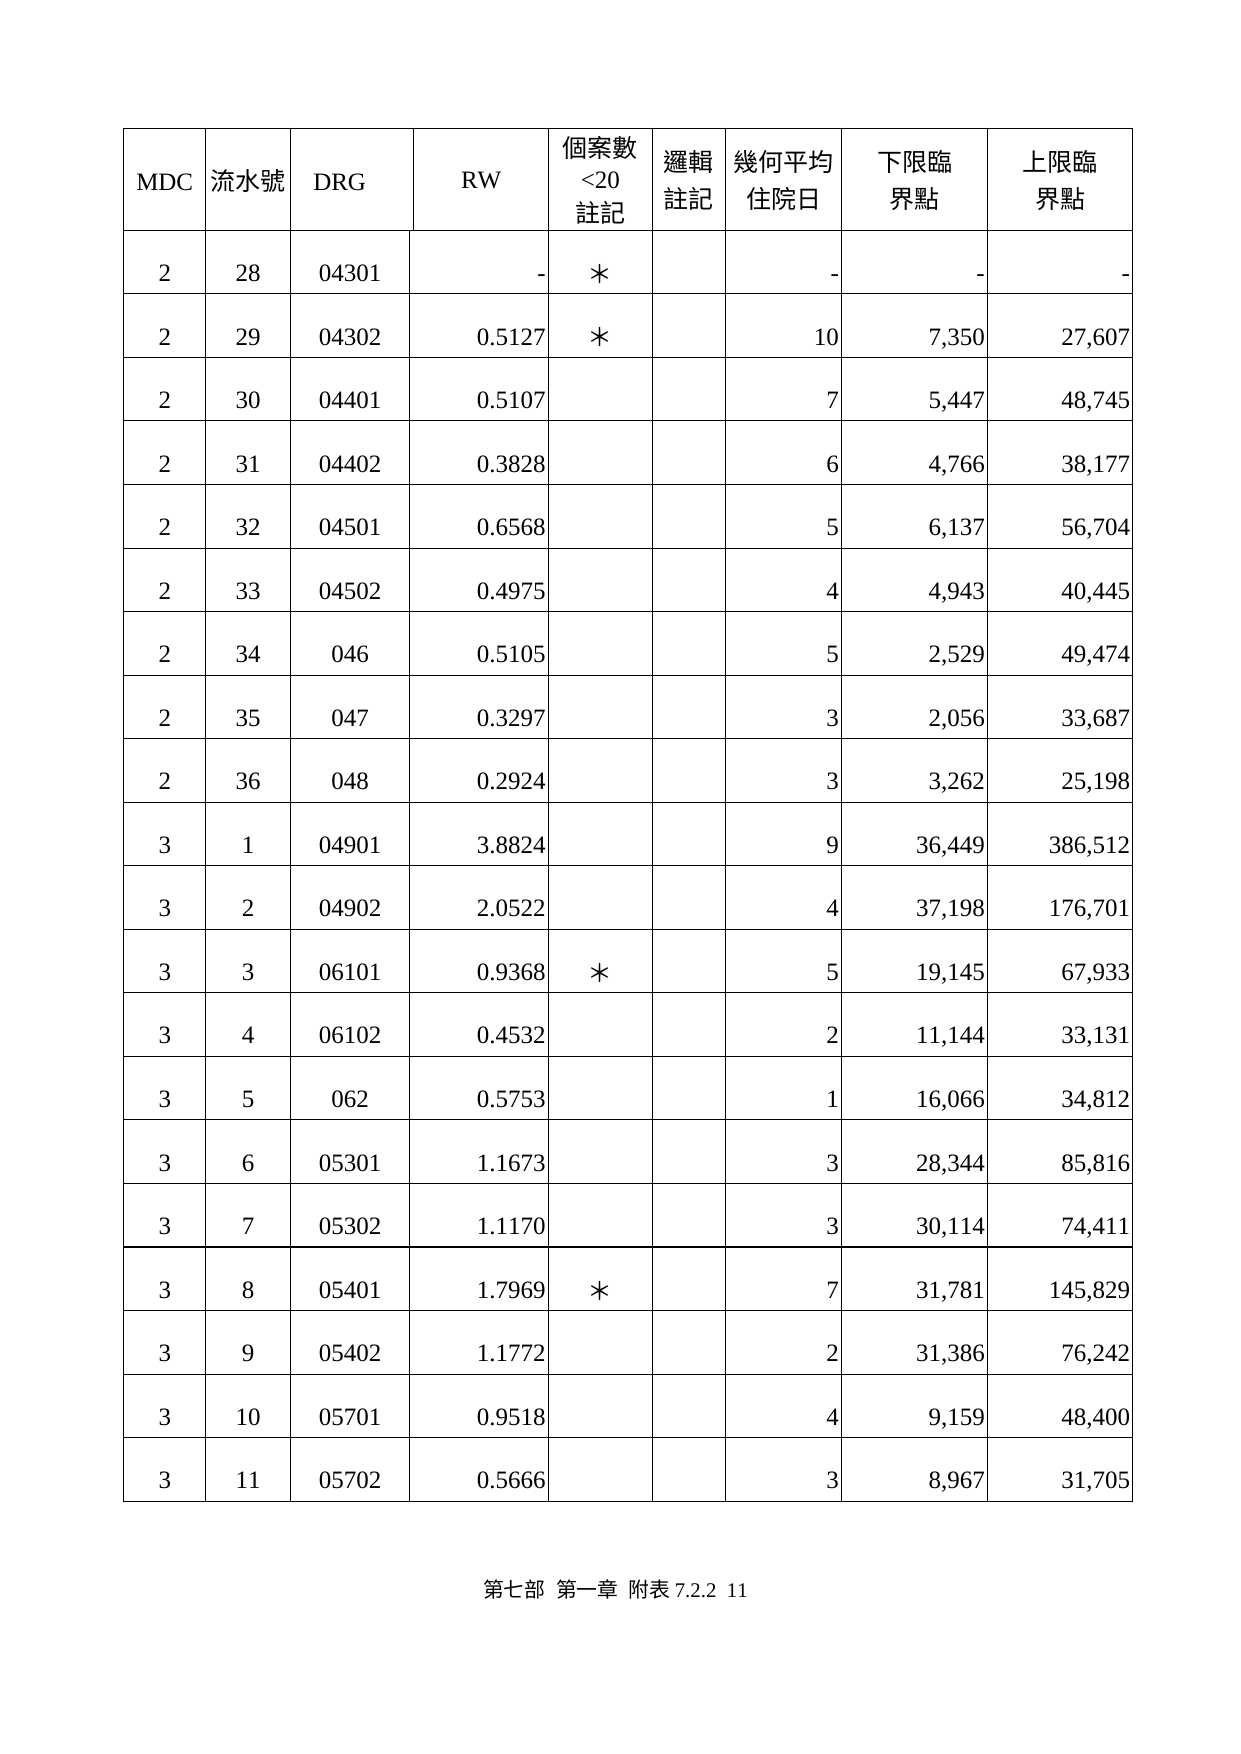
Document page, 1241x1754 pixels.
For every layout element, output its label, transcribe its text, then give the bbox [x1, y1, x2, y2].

table_cell [653, 549, 725, 611]
table_cell 2 [124, 549, 205, 611]
table_cell 4,943 [842, 549, 987, 611]
table_cell 31,705 [988, 1438, 1132, 1501]
table_cell [653, 485, 725, 547]
table_cell 9 [206, 1311, 290, 1373]
table_cell 0.9368 [410, 930, 548, 992]
table_cell 0.5105 [410, 612, 548, 674]
table_cell [653, 1120, 725, 1183]
table_cell 145,829 [988, 1248, 1132, 1310]
table_cell [549, 421, 652, 484]
table_cell 34 [206, 612, 290, 674]
table_cell [653, 1375, 725, 1437]
table_cell 3 [726, 1120, 841, 1183]
table_cell [653, 1311, 725, 1373]
table_cell 04901 [291, 803, 409, 865]
table_cell 3 [726, 1184, 841, 1246]
table_cell 5 [206, 1057, 290, 1119]
table_cell 3 [206, 930, 290, 992]
table_cell 33,687 [988, 676, 1132, 738]
table_cell - [988, 231, 1132, 293]
table_cell [549, 612, 652, 674]
table_cell 48,400 [988, 1375, 1132, 1437]
table_cell [653, 866, 725, 929]
table_cell 37,198 [842, 866, 987, 929]
table_cell 2 [124, 231, 205, 293]
table_cell ＊ [549, 930, 652, 992]
table_cell ＊ [549, 1248, 652, 1310]
table_cell 85,816 [988, 1120, 1132, 1183]
table_cell [549, 1184, 652, 1246]
table_header 幾何平均住院日 [726, 129, 841, 230]
table_cell 48,745 [988, 358, 1132, 420]
table_cell 74,411 [988, 1184, 1132, 1246]
table_cell 3 [726, 1438, 841, 1501]
table_cell 3 [124, 1248, 205, 1310]
table_cell 9,159 [842, 1375, 987, 1437]
table_cell 3 [124, 803, 205, 865]
table_cell 7 [726, 1248, 841, 1310]
table_cell [653, 739, 725, 802]
table_cell 31,386 [842, 1311, 987, 1373]
table_cell [653, 612, 725, 674]
table_cell 2 [124, 421, 205, 484]
table_cell 28,344 [842, 1120, 987, 1183]
table_cell [549, 1311, 652, 1373]
table_cell 1 [206, 803, 290, 865]
table_cell 2,529 [842, 612, 987, 674]
table_cell 49,474 [988, 612, 1132, 674]
table_cell 0.3828 [410, 421, 548, 484]
table_cell 56,704 [988, 485, 1132, 547]
table_cell 67,933 [988, 930, 1132, 992]
table_cell [653, 421, 725, 484]
table_cell [549, 1438, 652, 1501]
table_cell 7 [206, 1184, 290, 1246]
table_cell 0.5666 [410, 1438, 548, 1501]
table_cell 4 [726, 549, 841, 611]
table_cell 2 [124, 358, 205, 420]
table_cell [549, 1057, 652, 1119]
table_cell 1 [726, 1057, 841, 1119]
table_cell 3 [124, 1311, 205, 1373]
table_cell 3,262 [842, 739, 987, 802]
table_cell 4 [206, 993, 290, 1056]
table_cell [549, 676, 652, 738]
table_cell 0.5127 [410, 294, 548, 357]
table_cell 7 [726, 358, 841, 420]
table_cell - [726, 231, 841, 293]
table_cell 32 [206, 485, 290, 547]
table_cell 2 [726, 1311, 841, 1373]
table_cell 1.1673 [410, 1120, 548, 1183]
table_cell [549, 1375, 652, 1437]
table_cell 05301 [291, 1120, 409, 1183]
table_cell [653, 676, 725, 738]
table_cell 6 [206, 1120, 290, 1183]
table_cell 5,447 [842, 358, 987, 420]
table_header RW [414, 129, 548, 230]
table_cell [549, 993, 652, 1056]
table_cell 25,198 [988, 739, 1132, 802]
table_cell 9 [726, 803, 841, 865]
table_cell 046 [291, 612, 409, 674]
table_cell 33,131 [988, 993, 1132, 1056]
table_cell [653, 1057, 725, 1119]
table_cell 31 [206, 421, 290, 484]
table_cell [653, 358, 725, 420]
table_cell 3 [726, 676, 841, 738]
table_cell 4 [726, 866, 841, 929]
table_cell 2 [124, 294, 205, 357]
table_cell 1.1772 [410, 1311, 548, 1373]
table_cell 04501 [291, 485, 409, 547]
table_cell 38,177 [988, 421, 1132, 484]
table_cell 3 [124, 993, 205, 1056]
table_cell 0.9518 [410, 1375, 548, 1437]
table_cell 0.2924 [410, 739, 548, 802]
table_cell 11,144 [842, 993, 987, 1056]
table_cell 386,512 [988, 803, 1132, 865]
table_cell 28 [206, 231, 290, 293]
table_cell 05702 [291, 1438, 409, 1501]
table_cell 11 [206, 1438, 290, 1501]
table_cell [653, 231, 725, 293]
table_cell 3 [124, 1375, 205, 1437]
table_cell 04402 [291, 421, 409, 484]
table_cell 2.0522 [410, 866, 548, 929]
table_cell [653, 803, 725, 865]
table_cell 05701 [291, 1375, 409, 1437]
table_cell 76,242 [988, 1311, 1132, 1373]
table_cell 0.4532 [410, 993, 548, 1056]
table_cell [549, 739, 652, 802]
table_cell - [410, 231, 548, 293]
table_cell 6 [726, 421, 841, 484]
table_cell 05302 [291, 1184, 409, 1246]
table_cell [549, 1120, 652, 1183]
table_cell 4,766 [842, 421, 987, 484]
table_cell 3 [726, 739, 841, 802]
table_cell ＊ [549, 294, 652, 357]
table_header MDC [124, 129, 205, 230]
table_cell [653, 1438, 725, 1501]
table_cell 8 [206, 1248, 290, 1310]
table_cell [549, 866, 652, 929]
table_cell [653, 294, 725, 357]
table_cell 29 [206, 294, 290, 357]
table_cell 36 [206, 739, 290, 802]
table_cell 2 [206, 866, 290, 929]
table_cell 2 [124, 739, 205, 802]
table_header DRG [291, 129, 413, 230]
table_cell 176,701 [988, 866, 1132, 929]
table_cell [653, 993, 725, 1056]
table_cell 06101 [291, 930, 409, 992]
table_cell 047 [291, 676, 409, 738]
table_cell 3 [124, 1438, 205, 1501]
table_cell 8,967 [842, 1438, 987, 1501]
table_cell 2,056 [842, 676, 987, 738]
table_cell 31,781 [842, 1248, 987, 1310]
table_cell 0.3297 [410, 676, 548, 738]
table_cell 27,607 [988, 294, 1132, 357]
table_cell 0.6568 [410, 485, 548, 547]
table_cell [549, 485, 652, 547]
table_cell 40,445 [988, 549, 1132, 611]
table_cell 2 [124, 485, 205, 547]
table_cell 5 [726, 485, 841, 547]
table_cell 04301 [291, 231, 409, 293]
table_cell 7,350 [842, 294, 987, 357]
table_cell 2 [726, 993, 841, 1056]
table_cell 35 [206, 676, 290, 738]
table_cell 19,145 [842, 930, 987, 992]
table_cell 04502 [291, 549, 409, 611]
table_cell - [842, 231, 987, 293]
table_cell 30 [206, 358, 290, 420]
table_cell 2 [124, 676, 205, 738]
table_cell 0.5107 [410, 358, 548, 420]
table_cell 062 [291, 1057, 409, 1119]
table_cell [653, 1184, 725, 1246]
table_header 個案數<20 註記 [549, 129, 652, 230]
table_cell 1.1170 [410, 1184, 548, 1246]
table_cell 5 [726, 612, 841, 674]
table_header 上限臨 界點 [988, 129, 1132, 230]
table_header 流水號 [206, 129, 290, 230]
table_cell 3 [124, 866, 205, 929]
table_cell 16,066 [842, 1057, 987, 1119]
table_cell 10 [726, 294, 841, 357]
table_header 下限臨 界點 [842, 129, 987, 230]
table_cell 30,114 [842, 1184, 987, 1246]
table_cell 5 [726, 930, 841, 992]
table_cell 0.5753 [410, 1057, 548, 1119]
table_cell 36,449 [842, 803, 987, 865]
table_cell 1.7969 [410, 1248, 548, 1310]
table_cell [653, 930, 725, 992]
table_cell 3 [124, 1057, 205, 1119]
table_cell 0.4975 [410, 549, 548, 611]
table_cell 04902 [291, 866, 409, 929]
table_cell 04401 [291, 358, 409, 420]
table_cell 3 [124, 1120, 205, 1183]
table_cell 10 [206, 1375, 290, 1437]
table_cell 6,137 [842, 485, 987, 547]
table_cell 06102 [291, 993, 409, 1056]
table_cell 4 [726, 1375, 841, 1437]
table_cell 05401 [291, 1248, 409, 1310]
table_cell [549, 549, 652, 611]
table_cell 34,812 [988, 1057, 1132, 1119]
table_cell 048 [291, 739, 409, 802]
table_cell [549, 358, 652, 420]
table_cell ＊ [549, 231, 652, 293]
table_cell 2 [124, 612, 205, 674]
table_cell 3 [124, 930, 205, 992]
table_cell 33 [206, 549, 290, 611]
table_header 邏輯註記 [653, 129, 725, 230]
table_cell 05402 [291, 1311, 409, 1373]
table_cell 3 [124, 1184, 205, 1246]
table_cell [549, 803, 652, 865]
table_cell [653, 1248, 725, 1310]
table_cell 3.8824 [410, 803, 548, 865]
table_cell 04302 [291, 294, 409, 357]
